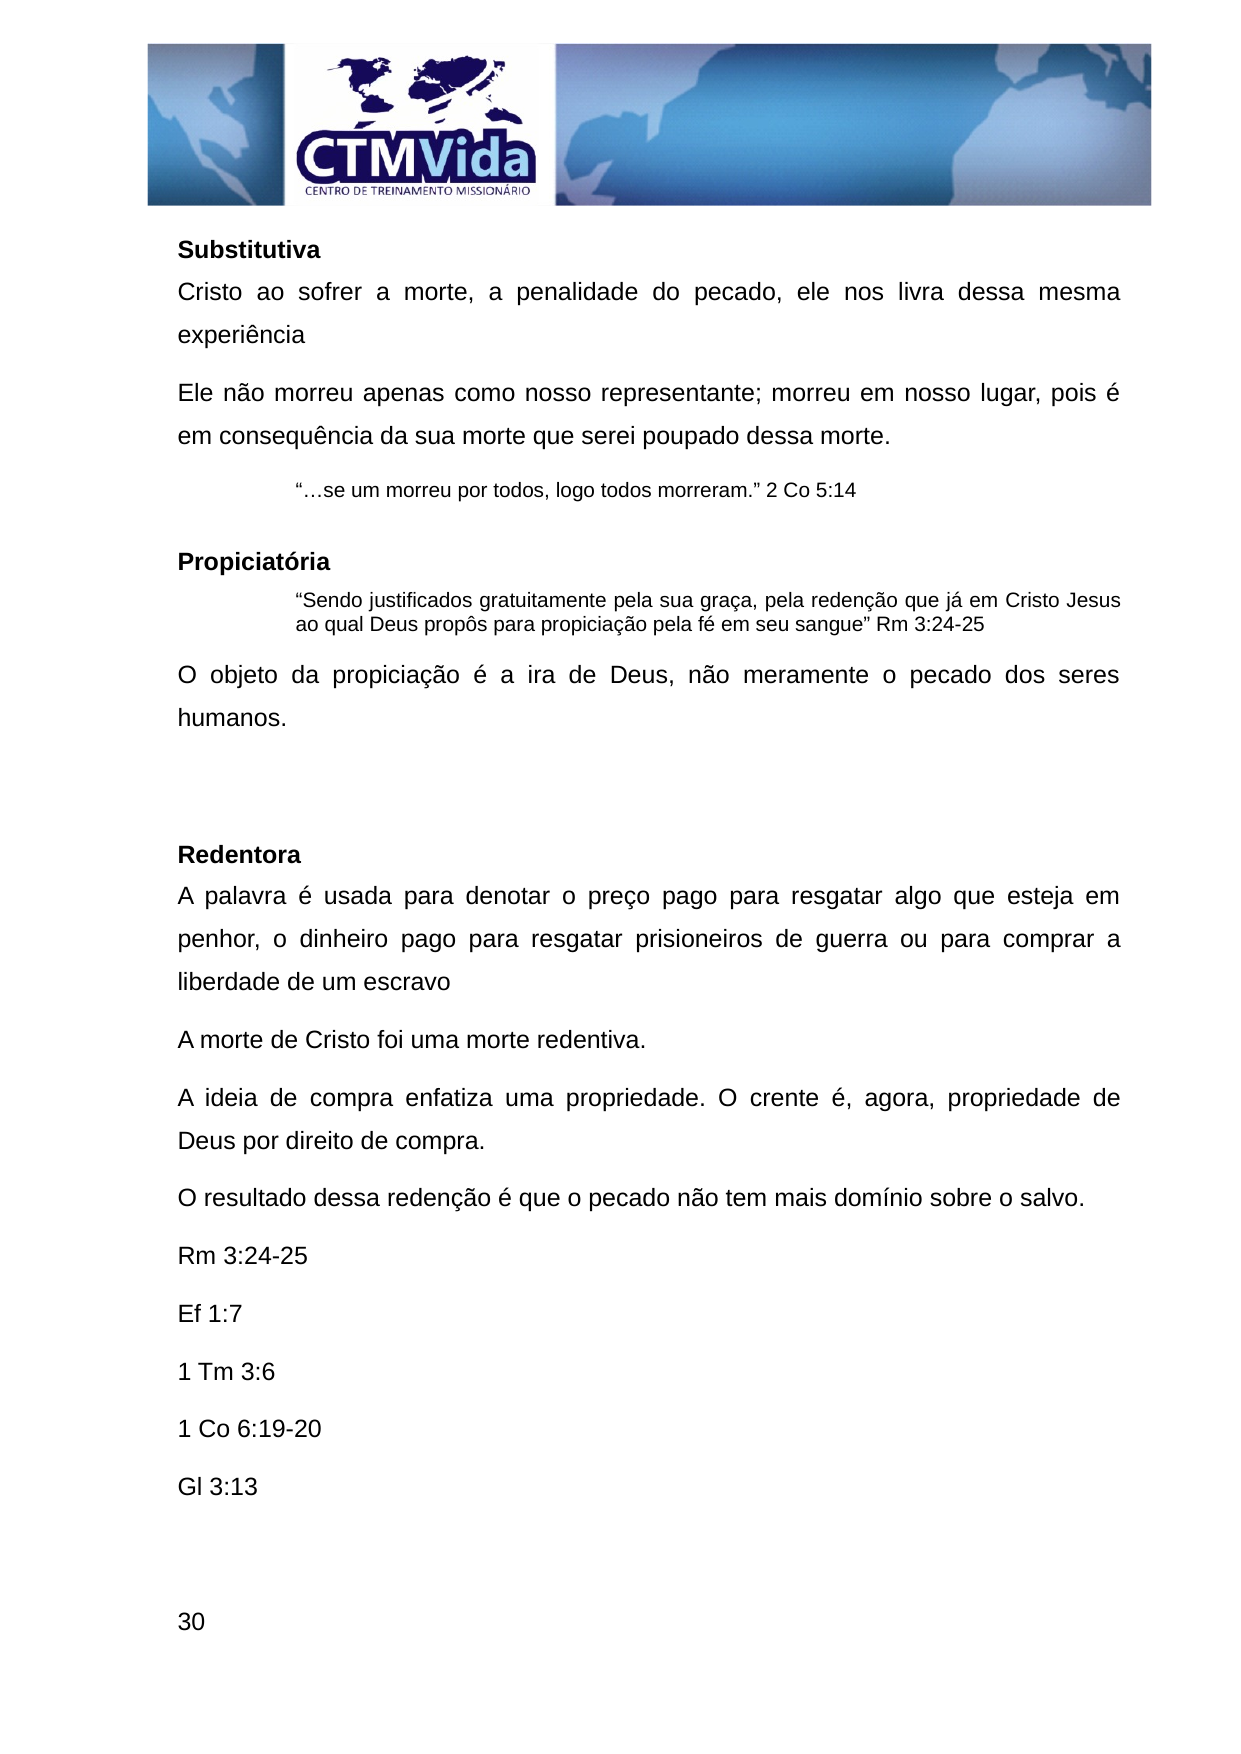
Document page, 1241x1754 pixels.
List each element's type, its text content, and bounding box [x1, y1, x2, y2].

subtitle Propiciatória [177, 547, 1122, 576]
text Cristo ao sofrer a morte, a penalidade do pecado, ele nos livra dessa mesma experiência [177, 277, 1122, 348]
text A morte de Cristo foi uma morte redentiva. [177, 1025, 1122, 1053]
text 1 Tm 3:6 [177, 1356, 1122, 1385]
text 1 Co 6:19-20 [177, 1414, 1122, 1443]
text Ef 1:7 [177, 1299, 1122, 1327]
text “Sendo justificados gratuitamente pela sua graça, pela redenção que já em Cristo Jesus ao qual Deus propôs para propiciação pela fé em seu sangue” Rm 3:24-25 [295, 588, 1122, 636]
text A ideia de compra enfatiza uma propriedade. O crente é, agora, propriedade de Deus por direito de compra. [177, 1082, 1122, 1154]
text A palavra é usada para denotar o preço pago para resgatar algo que esteja em penhor, o dinheiro pago para resgatar prisioneiros de guerra ou para comprar a liberdade de um escravo [177, 881, 1122, 996]
subtitle Redentora [177, 839, 1122, 868]
subtitle Substitutiva [177, 235, 1122, 264]
text O resultado dessa redenção é que o pecado não tem mais domínio sobre o salvo. [177, 1183, 1122, 1212]
text “…se um morreu por todos, logo todos morreram.” 2 Co 5:14 [295, 478, 1122, 502]
picture [147, 43, 1152, 206]
text O objeto da propiciação é a ira de Deus, não meramente o pecado dos seres humanos. [177, 660, 1122, 732]
text Ele não morreu apenas como nosso representante; morreu em nosso lugar, pois é em consequência da sua morte que serei poupado dessa morte. [177, 377, 1122, 449]
text Rm 3:24-25 [177, 1241, 1122, 1270]
text Gl 3:13 [177, 1472, 1122, 1501]
